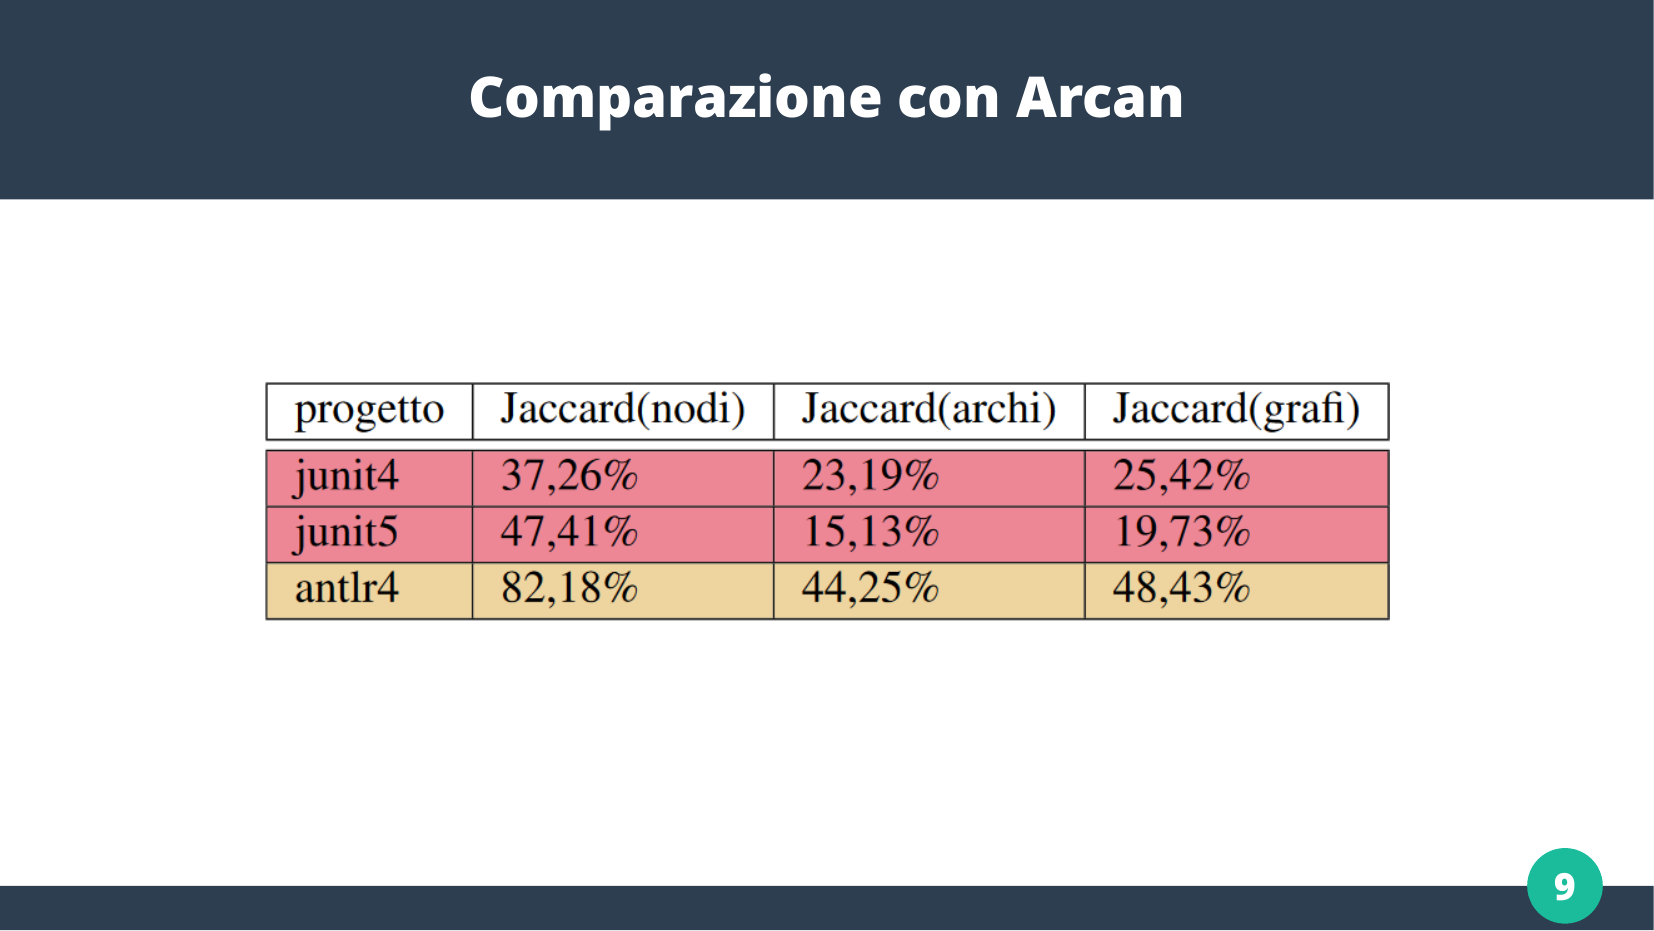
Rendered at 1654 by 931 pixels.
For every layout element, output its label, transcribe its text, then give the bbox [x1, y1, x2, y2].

title Comparazione con Arcan [59, 37, 1595, 156]
picture [263, 381, 1390, 621]
